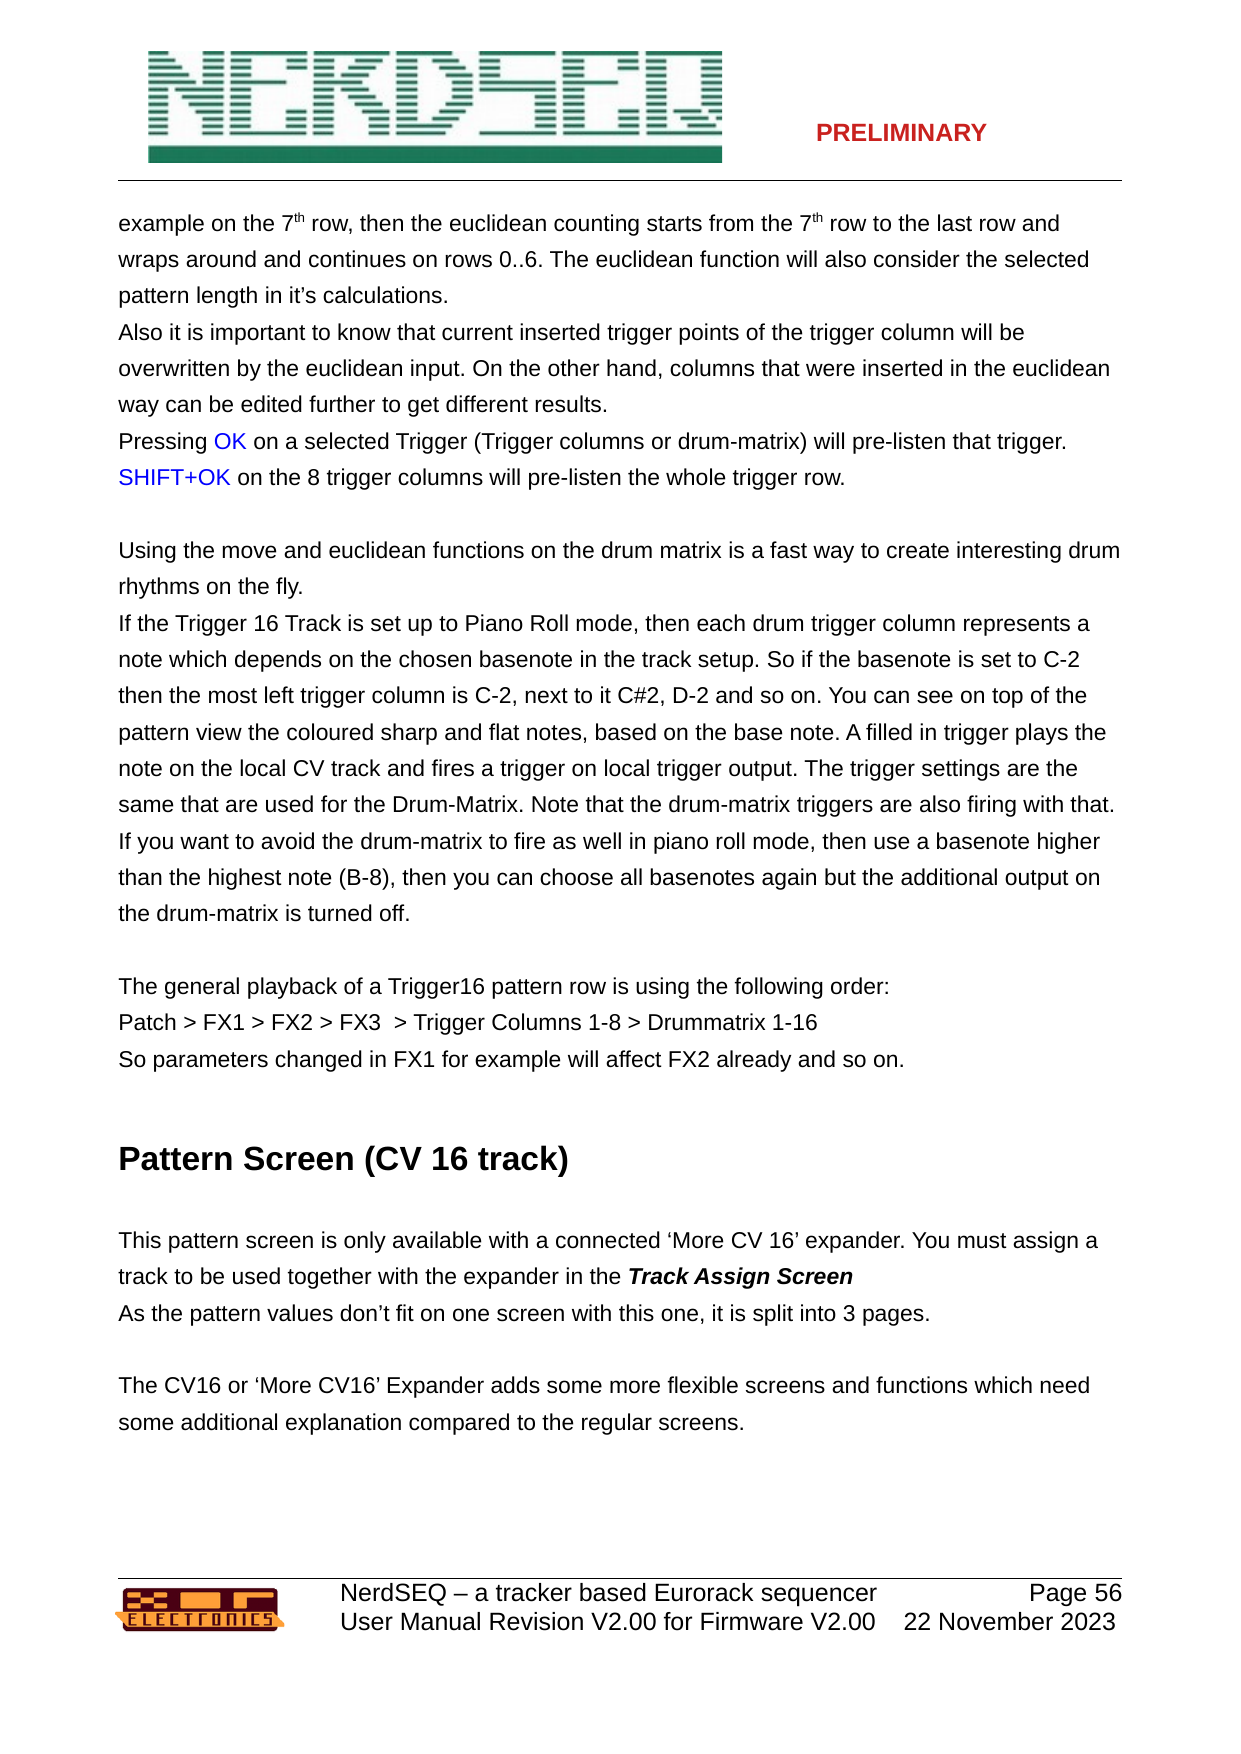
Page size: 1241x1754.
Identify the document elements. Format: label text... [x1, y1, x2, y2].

text As the pattern values don’t fit on one screen with this one, it is split into 3 pages. [118, 1299, 1122, 1326]
text Patch > FX1 > FX2 > FX3 > Trigger Columns 1-8 > Drummatrix 1-16 [118, 1009, 1122, 1036]
text Also it is important to know that current inserted trigger points of the trigger column will be overwritten by the euclidean input. On the other hand, columns that were inserted in the euclidean way can be edited further to get different results. [118, 319, 1122, 418]
text The general playback of a Trigger16 pattern row is using the following order: [118, 973, 1122, 999]
text Using the move and euclidean functions on the drum matrix is a fast way to create interesting drum rhythms on the fly. [118, 537, 1122, 599]
text If the Trigger 16 Track is set up to Piano Roll mode, then each drum trigger column represents a note which depends on the chosen basenote in the track setup. So if the basenote is set to C-2 then the most left trigger column is C-2, next to it C#2, D-2 and so on. You can see on top of the pattern view the coloured sharp and flat notes, based on the base note. A filled in trigger plays the note on the local CV track and fires a trigger on local trigger output. The trigger settings are the same that are used for the Drum-Matrix. Note that the drum-matrix triggers are also firing with that. If you want to avoid the drum-matrix to fire as well in piano roll mode, then use a basenote higher than the highest note (B-8), then you can choose all basenotes again but the additional output on the drum-matrix is turned off. [118, 609, 1122, 927]
subtitle Pattern Screen (CV 16 track) [118, 1139, 1122, 1178]
picture [115, 1584, 285, 1634]
text example on the 7th row, then the euclidean counting starts from the 7th row to the last row and wraps around and continues on rows 0..6. The euclidean function will also consider the selected pattern length in it’s calculations. [118, 209, 1122, 309]
text The CV16 or ‘More CV16’ Expander adds some more flexible screens and functions which need some additional explanation compared to the regular screens. [118, 1372, 1122, 1435]
text So parameters changed in FX1 for example will affect FX2 already and so on. [118, 1046, 1122, 1072]
text Pressing OK on a selected Trigger (Trigger columns or drum-matrix) will pre-listen that trigger. SHIFT+OK on the 8 trigger columns will pre-listen the whole trigger row. [118, 428, 1122, 490]
text This pattern screen is only available with a connected ‘More CV 16’ expander. You must assign a track to be used together with the expander in the Track Assign Screen [118, 1227, 1122, 1289]
picture [148, 51, 723, 163]
